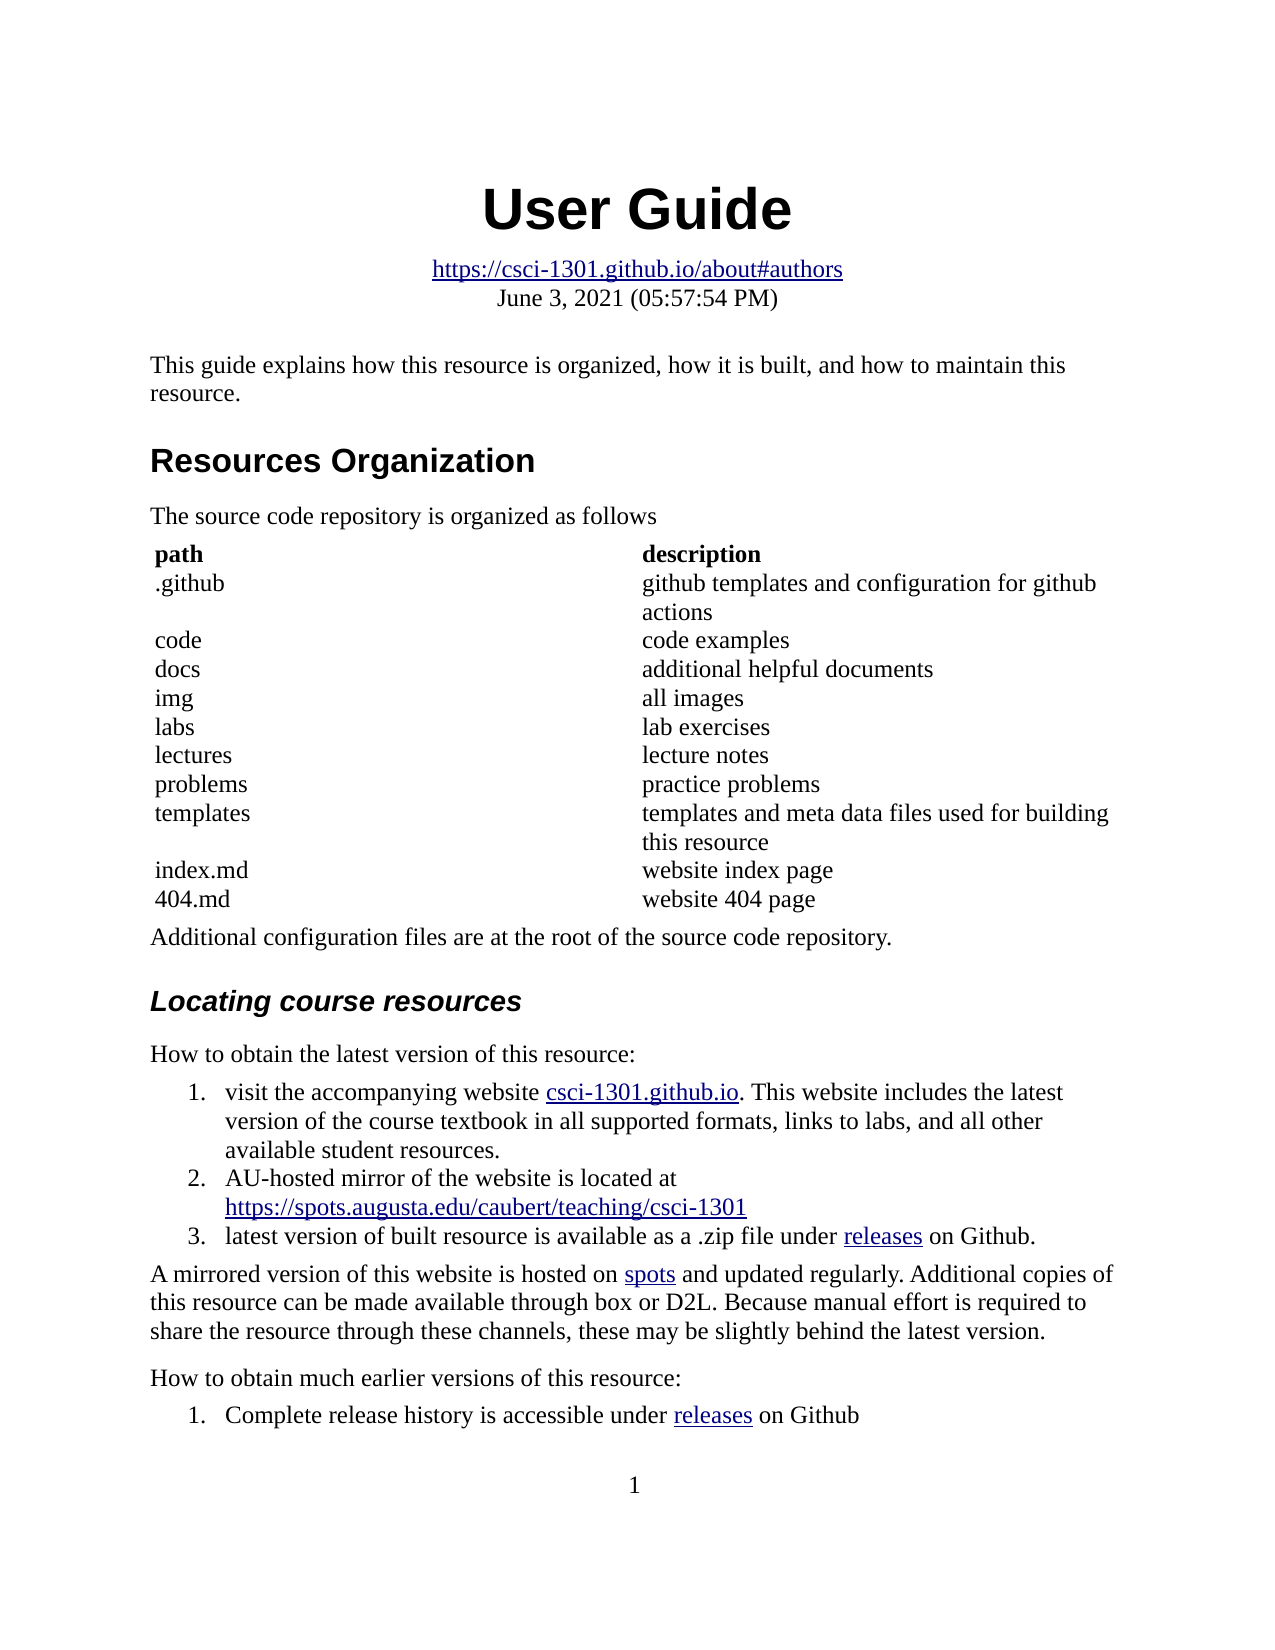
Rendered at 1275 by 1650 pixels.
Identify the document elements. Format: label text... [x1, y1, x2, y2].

table_cell templates [150, 798, 637, 855]
text June 3, 2021 (05:57:54 PM) [150, 283, 1125, 312]
list latest version of built resource is available as a .zip file under releases on Github. [187, 1221, 1125, 1250]
table_cell code [150, 625, 637, 654]
table_cell 404.md [150, 884, 637, 913]
table_cell lab exercises [638, 712, 1125, 740]
table_cell all images [638, 683, 1125, 712]
table_cell github templates and configuration for github actions [638, 568, 1125, 625]
subtitle Resources Organization [150, 441, 1125, 480]
table_cell labs [150, 712, 637, 740]
list visit the accompanying website csci-1301.github.io. This website includes the latest version of the course textbook in all supported formats, links to labs, and all other available student resources. [187, 1077, 1125, 1163]
table_header path [150, 539, 637, 568]
table_cell practice problems [638, 769, 1125, 798]
text How to obtain the latest version of this resource: [150, 1039, 1125, 1068]
table_cell index.md [150, 855, 637, 884]
table_cell img [150, 683, 637, 712]
list Complete release history is accessible under releases on Github [187, 1401, 1125, 1429]
table_cell docs [150, 654, 637, 683]
table_cell problems [150, 769, 637, 798]
list AU-hosted mirror of the website is located at https://spots.augusta.edu/caubert/teaching/csci-1301 [187, 1163, 1125, 1221]
text This guide explains how this resource is organized, how it is built, and how to maintain this resource. [150, 350, 1125, 407]
subtitle Locating course resources [150, 984, 1125, 1018]
table_cell lectures [150, 740, 637, 769]
text How to obtain much earlier versions of this resource: [150, 1363, 1125, 1392]
table_cell lecture notes [638, 740, 1125, 769]
table_cell website index page [638, 855, 1125, 884]
table_cell .github [150, 568, 637, 625]
title User Guide [150, 175, 1125, 242]
table_cell website 404 page [638, 884, 1125, 913]
table_header description [638, 539, 1125, 568]
text A mirrored version of this website is hosted on spots and updated regularly. Additional copies of this resource can be made available through box or D2L. Because manual effort is required to share the resource through these channels, these may be slightly behind the latest version. [150, 1259, 1125, 1345]
table_cell additional helpful documents [638, 654, 1125, 683]
table_cell code examples [638, 625, 1125, 654]
table_cell templates and meta data files used for building this resource [638, 798, 1125, 855]
text https://csci-1301.github.io/about#authors [150, 254, 1125, 283]
text The source code repository is organized as follows [150, 501, 1125, 530]
text Additional configuration files are at the root of the source code repository. [150, 922, 1125, 951]
